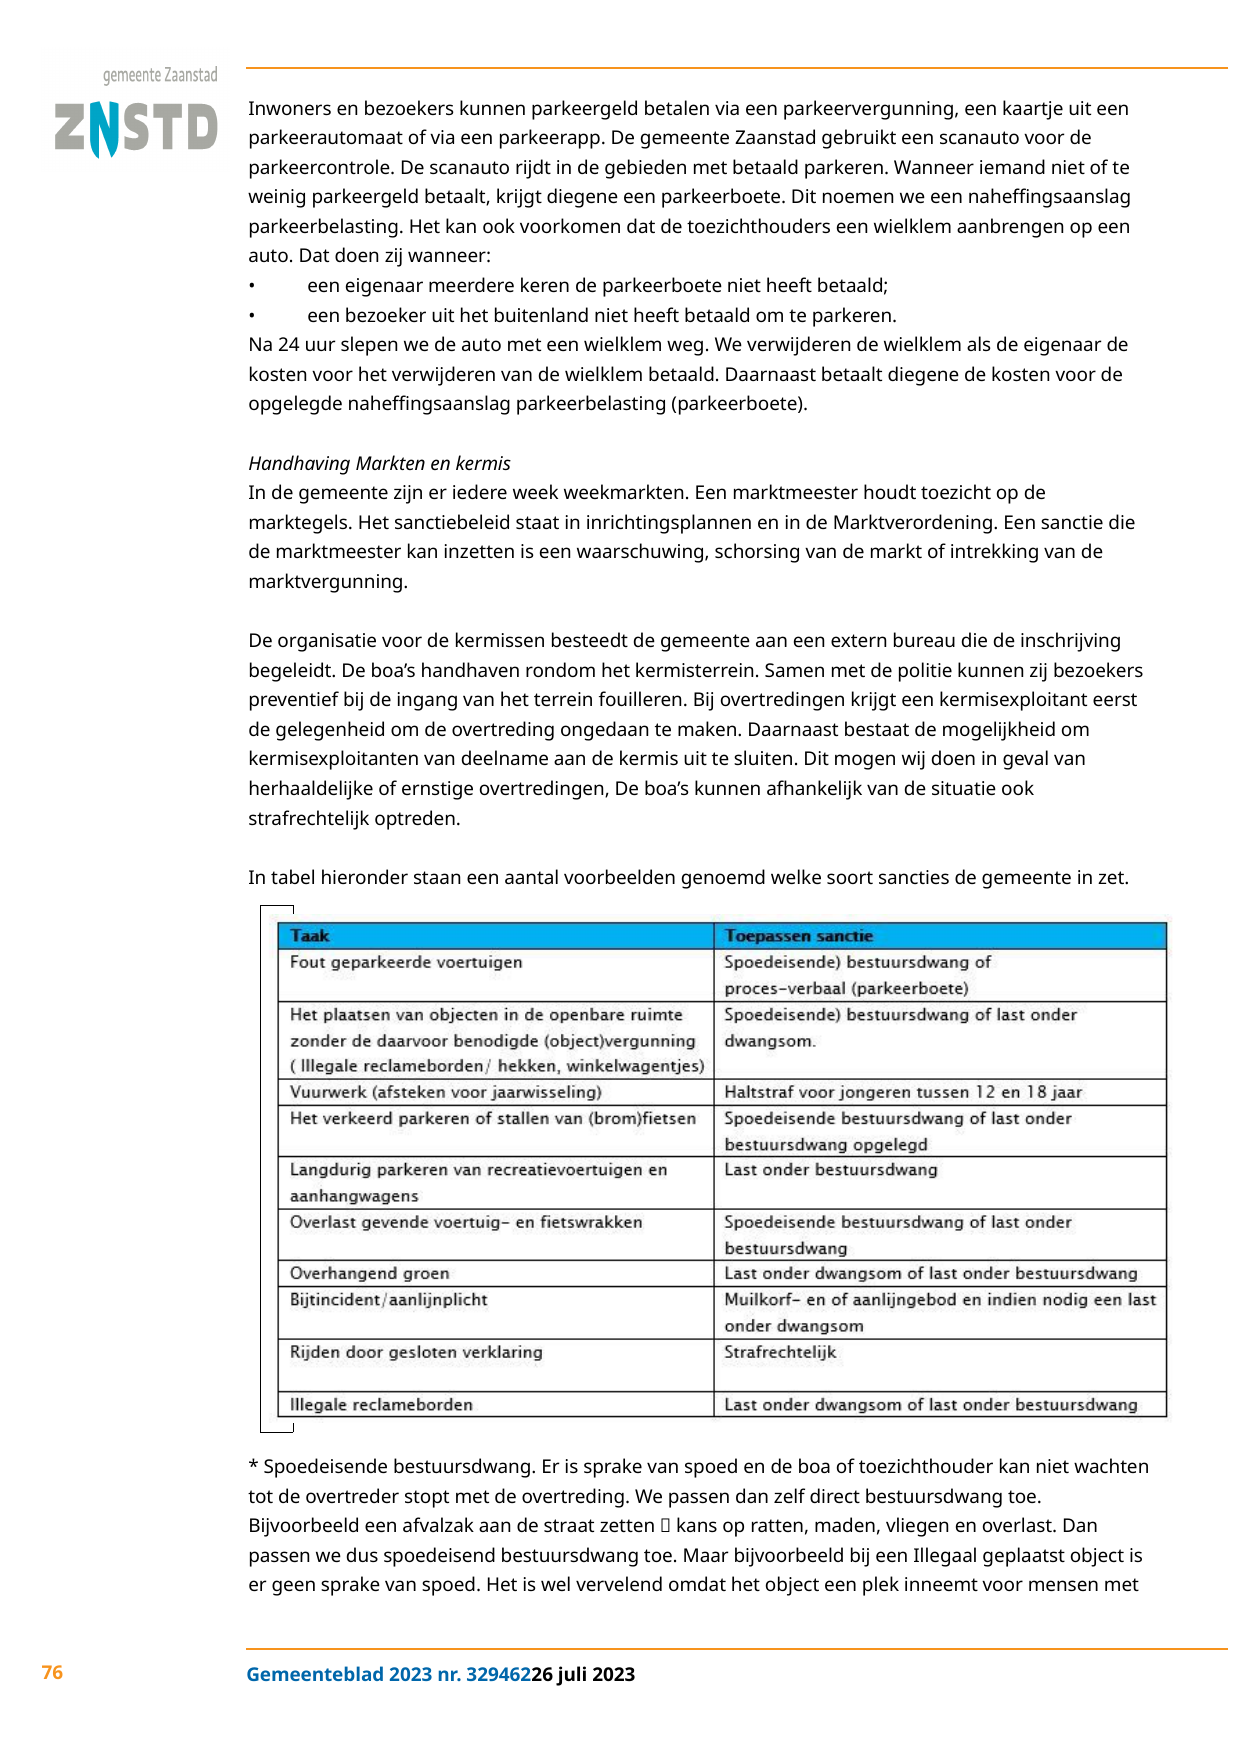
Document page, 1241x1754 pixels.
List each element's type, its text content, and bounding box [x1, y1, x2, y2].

text * Spoedeisende bestuursdwang. Er is sprake van spoed en de boa of toezichthouder kan niet wachten tot de overtreder stopt met de overtreding. We passen dan zelf direct bestuursdwang toe. Bijvoorbeeld een afvalzak aan de straat zetten  kans op ratten, maden, vliegen en overlast. Dan passen we dus spoedeisend bestuursdwang toe. Maar bijvoorbeeld bij een Illegaal geplaatst object is er geen sprake van spoed. Het is wel vervelend omdat het object een plek inneemt voor mensen met [248, 1453, 1152, 1597]
text Inwoners en bezoekers kunnen parkeergeld betalen via een parkeervergunning, een kaartje uit een parkeerautomaat of via een parkeerapp. De gemeente Zaanstad gebruikt een scanauto voor de parkeercontrole. De scanauto rijdt in de gebieden met betaald parkeren. Wanneer iemand niet of te weinig parkeergeld betaalt, krijgt diegene een parkeerboete. Dit noemen we een naheffingsaanslag parkeerbelasting. Het kan ook voorkomen dat de toezichthouders een wielklem aanbrengen op een auto. Dat doen zij wanneer: [248, 95, 1152, 268]
picture [41, 47, 231, 172]
list een eigenaar meerdere keren de parkeerboete niet heeft betaald; [248, 272, 1152, 298]
text De organisatie voor de kermissen besteedt de gemeente aan een extern bureau die de inschrijving begeleidt. De boa’s handhaven rondom het kermisterrein. Samen met de politie kunnen zij bezoekers preventief bij de ingang van het terrein fouilleren. Bij overtredingen krijgt een kermisexploitant eerst de gelegenheid om de overtreding ongedaan te maken. Daarnaast bestaat de mogelijkheid om kermisexploitanten van deelname aan de kermis uit te sluiten. Dit mogen wij doen in geval van herhaaldelijke of ernstige overtredingen, De boa’s kunnen afhankelijk van de situatie ook strafrechtelijk optreden. [248, 627, 1152, 831]
list een bezoeker uit het buitenland niet heeft betaald om te parkeren. [248, 302, 1152, 328]
text Handhaving Markten en kermis [248, 450, 1152, 476]
text Na 24 uur slepen we de auto met een wielklem weg. We verwijderen de wielklem als de eigenaar de kosten voor het verwijderen van de wielklem betaald. Daarnaast betaalt diegene de kosten voor de opgelegde naheffingsaanslag parkeerbelasting (parkeerboete). [248, 331, 1152, 416]
text In tabel hieronder staan een aantal voorbeelden genoemd welke soort sancties de gemeente in zet. [248, 864, 1152, 890]
picture [268, 914, 1173, 1423]
text In de gemeente zijn er iedere week weekmarkten. Een marktmeester houdt toezicht op de marktegels. Het sanctiebeleid staat in inrichtingsplannen en in de Marktverordening. Een sanctie die de marktmeester kan inzetten is een waarschuwing, schorsing van de markt of intrekking van de marktvergunning. [248, 479, 1152, 594]
